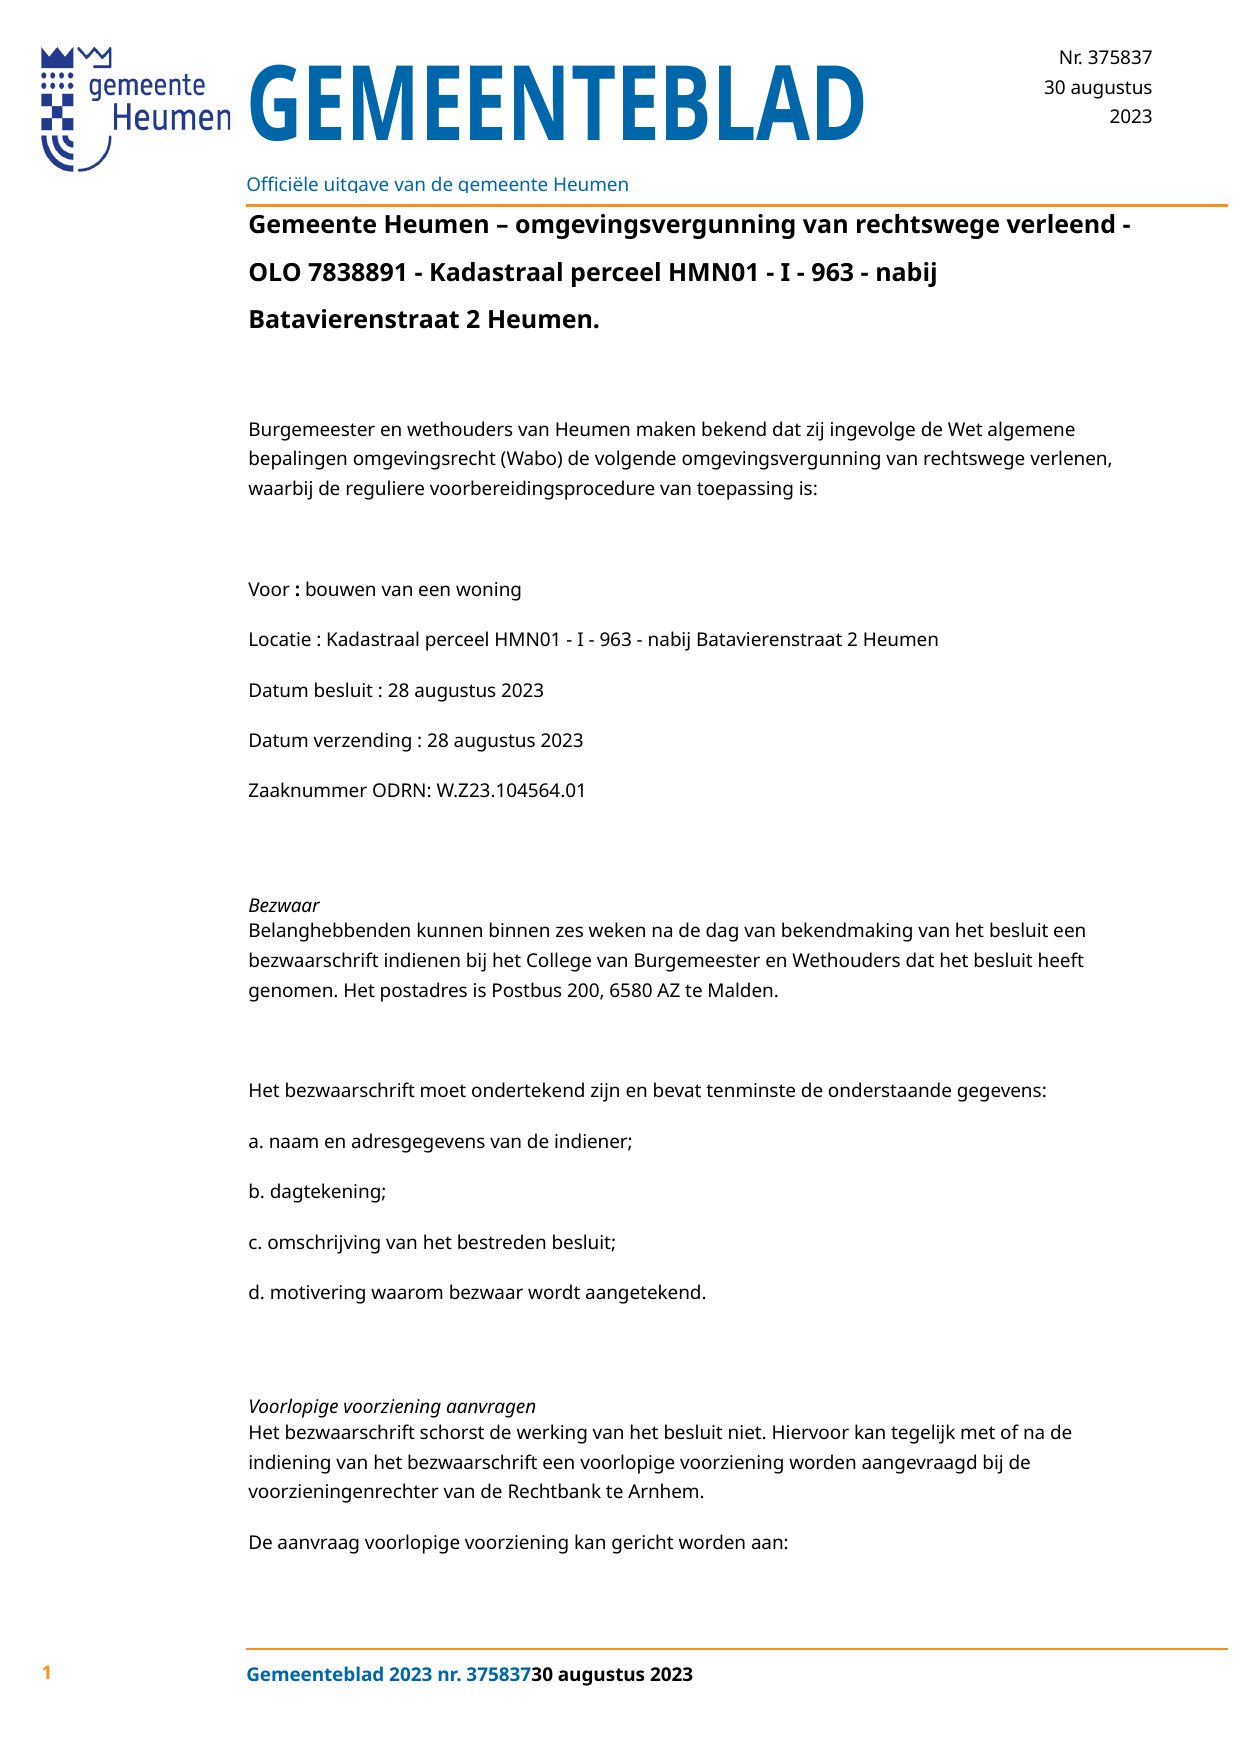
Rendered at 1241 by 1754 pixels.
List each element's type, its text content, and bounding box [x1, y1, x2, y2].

text Voor : bouwen van een woning [248, 576, 1152, 602]
text Burgemeester en wethouders van Heumen maken bekend dat zij ingevolge de Wet algemene bepalingen omgevingsrecht (Wabo) de volgende omgevingsvergunning van rechtswege verlenen, waarbij de reguliere voorbereidingsprocedure van toepassing is: [248, 416, 1152, 501]
text a. naam en adresgegevens van de indiener; [248, 1128, 1152, 1154]
text Bezwaar [248, 892, 1152, 918]
text Datum besluit : 28 augustus 2023 [248, 677, 1152, 702]
picture [41, 47, 231, 172]
text d. motivering waarom bezwaar wordt aangetekend. [248, 1279, 1152, 1305]
text Het bezwaarschrift moet ondertekend zijn en bevat tenminste de onderstaande gegevens: [248, 1078, 1152, 1103]
text Gemeente Heumen – omgevingsvergunning van rechtswege verleend - OLO 7838891 - Kadastraal perceel HMN01 - I - 963 - nabij Batavierenstraat 2 Heumen. [248, 207, 1152, 336]
text b. dagtekening; [248, 1178, 1152, 1204]
text Zaaknummer ODRN: W.Z23.104564.01 [248, 778, 1152, 803]
text Datum verzending : 28 augustus 2023 [248, 727, 1152, 753]
text Het bezwaarschrift schorst de werking van het besluit niet. Hiervoor kan tegelijk met of na de indiening van het bezwaarschrift een voorlopige voorziening worden aangevraagd bij de voorzieningenrechter van de Rechtbank te Arnhem. [248, 1419, 1152, 1504]
text c. omschrijving van het bestreden besluit; [248, 1229, 1152, 1255]
text Belanghebbenden kunnen binnen zes weken na de dag van bekendmaking van het besluit een bezwaarschrift indienen bij het College van Burgemeester en Wethouders dat het besluit heeft genomen. Het postadres is Postbus 200, 6580 AZ te Malden. [248, 918, 1152, 1003]
text Locatie : Kadastraal perceel HMN01 - I - 963 - nabij Batavierenstraat 2 Heumen [248, 626, 1152, 652]
text De aanvraag voorlopige voorziening kan gericht worden aan: [248, 1529, 1152, 1555]
text Voorlopige voorziening aanvragen [248, 1394, 1152, 1419]
